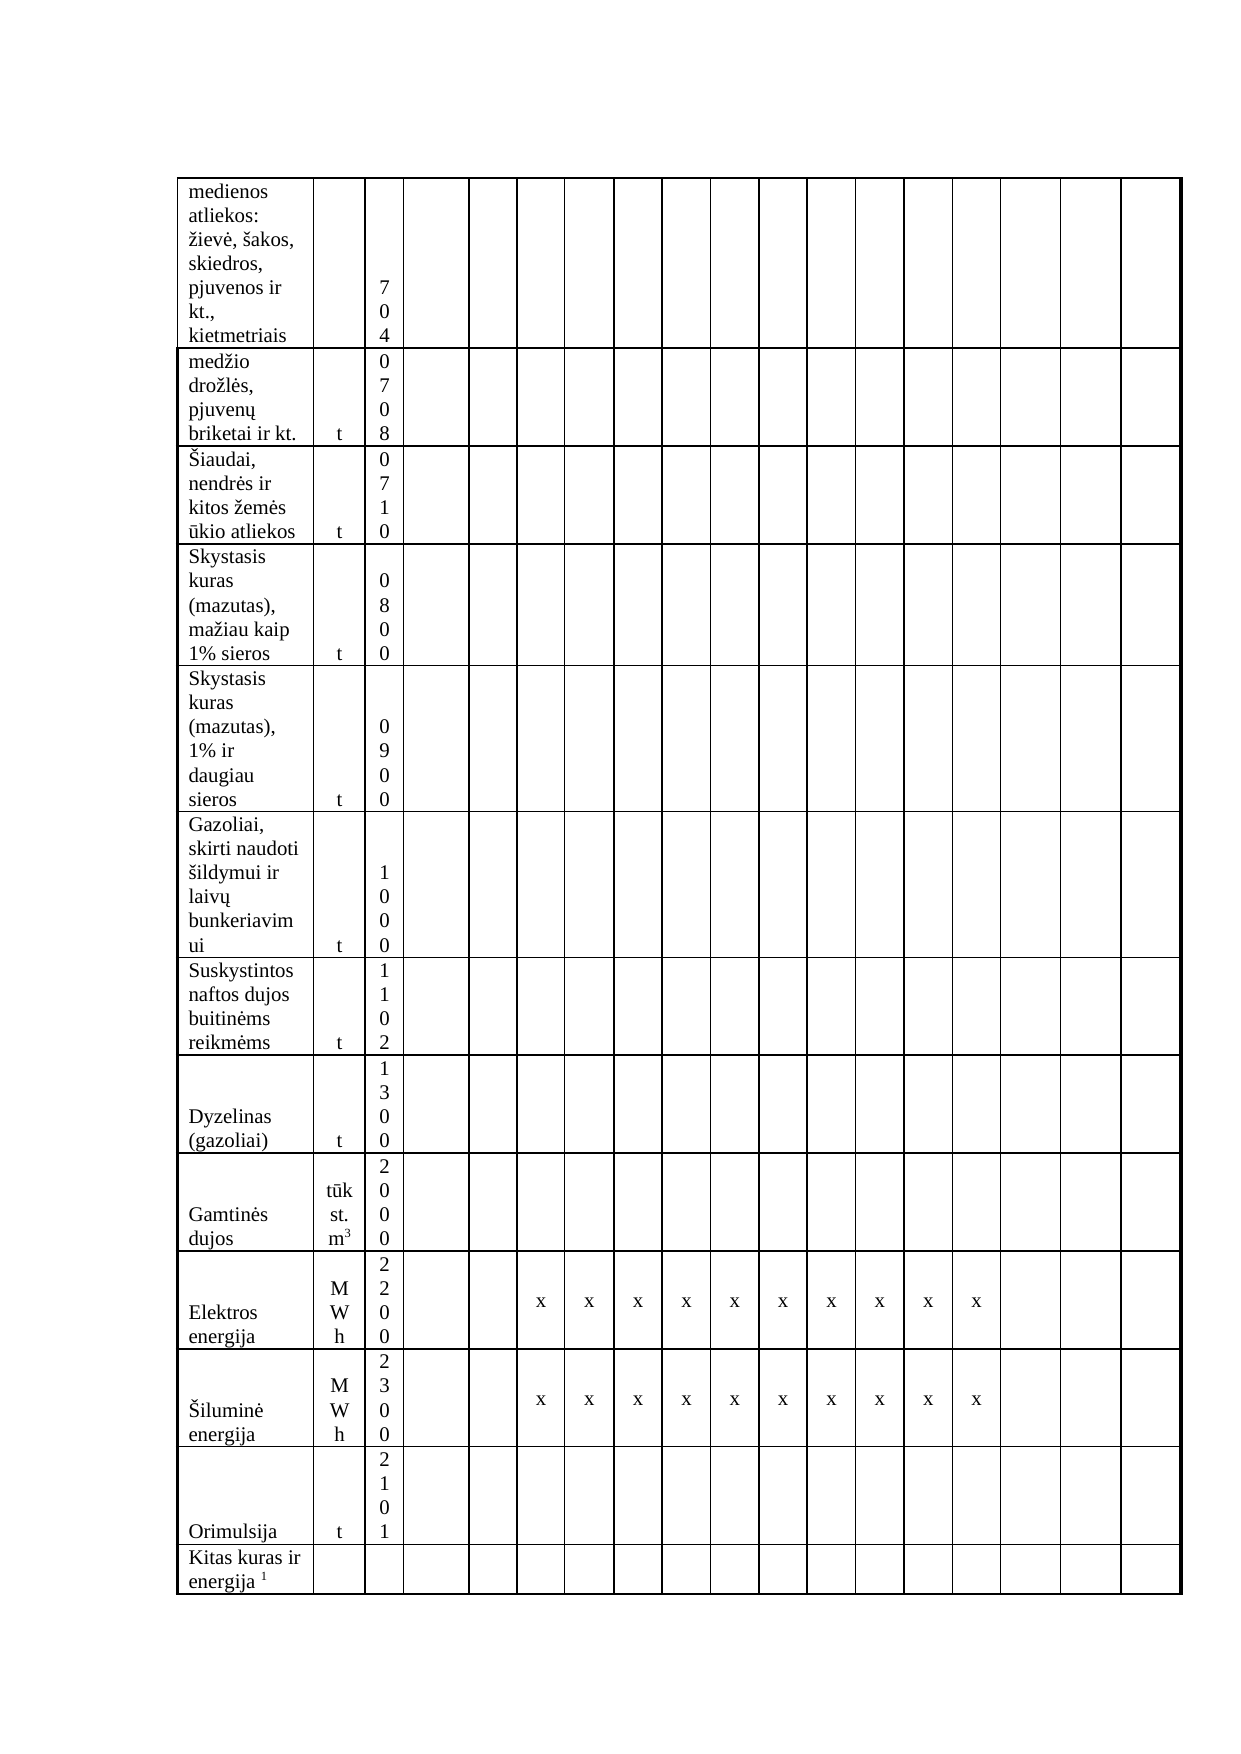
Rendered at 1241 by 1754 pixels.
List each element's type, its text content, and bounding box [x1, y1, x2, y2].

table_cell [711, 1545, 758, 1593]
table_cell [1061, 179, 1120, 347]
table_cell 1300 [366, 1056, 403, 1152]
table_cell [905, 447, 952, 543]
table_cell x [953, 1350, 1000, 1446]
table_cell [953, 1545, 1000, 1593]
table_cell [404, 1350, 468, 1446]
table_cell [905, 1154, 952, 1250]
table_cell [760, 1154, 806, 1250]
table_cell [953, 1056, 1000, 1152]
table_cell [470, 958, 516, 1054]
table_cell [953, 666, 1000, 811]
table_cell [760, 812, 806, 957]
table_cell [1061, 1252, 1120, 1348]
table_cell [711, 349, 758, 445]
table_cell x [565, 1350, 613, 1446]
table_cell medžio drožlės, pjuvenų briketai ir kt. [179, 349, 313, 445]
table_cell Orimulsija [179, 1447, 313, 1543]
table_cell [404, 447, 468, 543]
table_cell [314, 1545, 364, 1593]
table_cell x [953, 1252, 1000, 1348]
table_cell [565, 1447, 613, 1543]
table_cell x [615, 1350, 661, 1446]
table_cell [470, 666, 516, 811]
table_cell [1122, 1350, 1179, 1446]
table_cell [856, 545, 903, 665]
table_cell [470, 1350, 516, 1446]
table_cell [711, 958, 758, 1054]
table_cell [1061, 958, 1120, 1054]
table_cell [711, 812, 758, 957]
table_cell x [856, 1350, 903, 1446]
table_cell [905, 349, 952, 445]
table_cell 2300 [366, 1350, 403, 1446]
table_cell [1061, 1350, 1120, 1446]
table_cell [1001, 1252, 1060, 1348]
table_cell [905, 1545, 952, 1593]
table_cell t [314, 1447, 364, 1543]
table_cell [808, 179, 855, 347]
table_cell [663, 812, 710, 957]
table_cell [808, 1056, 855, 1152]
table_cell t [314, 349, 364, 445]
table_cell Kitas kuras ir energija 1 [179, 1545, 313, 1593]
table_cell [518, 1545, 564, 1593]
table_cell t [314, 447, 364, 543]
table_cell [953, 1154, 1000, 1250]
table_cell 2101 [366, 1447, 403, 1543]
table_cell [760, 1447, 806, 1543]
table_cell [663, 545, 710, 665]
table_cell [856, 666, 903, 811]
table_cell [808, 1545, 855, 1593]
table_cell [470, 179, 516, 347]
table_cell [404, 179, 468, 347]
table_cell 0710 [366, 447, 403, 543]
table_cell [760, 666, 806, 811]
table_cell [856, 1545, 903, 1593]
table_cell [760, 1545, 806, 1593]
table_cell [663, 958, 710, 1054]
table_cell [470, 1154, 516, 1250]
table_cell x [565, 1252, 613, 1348]
table_cell [615, 812, 661, 957]
table_cell x [711, 1252, 758, 1348]
table_cell [663, 1545, 710, 1593]
table_cell [615, 1154, 661, 1250]
table_cell [615, 1447, 661, 1543]
table_cell t [314, 545, 364, 665]
table_cell [470, 545, 516, 665]
table_cell [1001, 1056, 1060, 1152]
table_cell [470, 1545, 516, 1593]
table_cell 1000 [366, 812, 403, 957]
table_cell [518, 545, 564, 665]
table_cell [615, 349, 661, 445]
table_cell [760, 447, 806, 543]
table_cell [1122, 1447, 1179, 1543]
table_cell [1061, 1447, 1120, 1543]
table_cell [1122, 1154, 1179, 1250]
table_cell [1061, 1545, 1120, 1593]
table_cell [808, 447, 855, 543]
table_cell [953, 812, 1000, 957]
table_cell [905, 666, 952, 811]
table_cell [615, 1056, 661, 1152]
table_cell [856, 1154, 903, 1250]
table_cell [1061, 447, 1120, 543]
table_cell Suskystintos naftos dujos buitinėms reikmėms [179, 958, 313, 1054]
table_cell [1001, 179, 1060, 347]
table_cell [518, 1447, 564, 1543]
table_cell [953, 958, 1000, 1054]
table_cell [470, 812, 516, 957]
table_cell [1061, 349, 1120, 445]
table_cell Gamtinės dujos [179, 1154, 313, 1250]
table_cell [663, 447, 710, 543]
table_cell [856, 958, 903, 1054]
table_cell Gazoliai, skirti naudoti šildymui ir laivų bunkeriavimui [179, 812, 313, 957]
table_cell [1061, 812, 1120, 957]
table_cell [711, 1056, 758, 1152]
table_cell [711, 179, 758, 347]
table_cell [615, 958, 661, 1054]
table_cell [1001, 545, 1060, 665]
table_cell [905, 958, 952, 1054]
table_cell x [808, 1350, 855, 1446]
table_cell t [314, 812, 364, 957]
table_cell [711, 1154, 758, 1250]
table_cell [663, 349, 710, 445]
table_cell [615, 1545, 661, 1593]
table_cell [663, 1056, 710, 1152]
table_cell [1061, 666, 1120, 811]
table_cell [856, 1447, 903, 1543]
table_cell x [905, 1252, 952, 1348]
table_cell [314, 179, 364, 347]
table_cell [366, 1545, 403, 1593]
table_cell [953, 1447, 1000, 1543]
table_cell [1001, 1447, 1060, 1543]
table_cell [1001, 958, 1060, 1054]
table_cell [404, 812, 468, 957]
table_cell [1001, 1350, 1060, 1446]
table_cell [663, 179, 710, 347]
table_cell [760, 545, 806, 665]
table_cell x [615, 1252, 661, 1348]
table_cell [565, 1154, 613, 1250]
table_cell Šiaudai, nendrės ir kitos žemės ūkio atliekos [179, 447, 313, 543]
table_cell x [760, 1252, 806, 1348]
table_cell 0800 [366, 545, 403, 665]
table_cell [565, 545, 613, 665]
table_cell [518, 1056, 564, 1152]
table_cell t [314, 958, 364, 1054]
table_cell [470, 349, 516, 445]
table_cell [760, 958, 806, 1054]
table_cell [1122, 1252, 1179, 1348]
table_cell [404, 958, 468, 1054]
table_cell [565, 1056, 613, 1152]
table_cell [1001, 1545, 1060, 1593]
table_cell [953, 447, 1000, 543]
table_cell [663, 1154, 710, 1250]
table_cell [470, 1252, 516, 1348]
table_cell [615, 179, 661, 347]
table_cell [404, 1447, 468, 1543]
table_cell [1122, 447, 1179, 543]
table_cell [404, 666, 468, 811]
table_cell [808, 545, 855, 665]
table_cell [760, 179, 806, 347]
table_cell x [760, 1350, 806, 1446]
table_cell x [905, 1350, 952, 1446]
table_cell Šiluminė energija [179, 1350, 313, 1446]
table_cell [518, 812, 564, 957]
table_cell [1001, 349, 1060, 445]
table_cell [711, 666, 758, 811]
table_cell [615, 447, 661, 543]
table_cell [856, 1056, 903, 1152]
table_cell [470, 447, 516, 543]
table_cell [760, 1056, 806, 1152]
table_cell x [711, 1350, 758, 1446]
table_cell [565, 666, 613, 811]
table_cell [404, 1545, 468, 1593]
table_cell MWh [314, 1350, 364, 1446]
table_cell [615, 666, 661, 811]
table_cell [905, 179, 952, 347]
table_cell [953, 349, 1000, 445]
table_cell [760, 349, 806, 445]
table_cell x [518, 1252, 564, 1348]
table_cell [808, 1447, 855, 1543]
table_cell 2000 [366, 1154, 403, 1250]
table_cell [905, 1056, 952, 1152]
table_cell [470, 1447, 516, 1543]
table_cell [470, 1056, 516, 1152]
table_cell [404, 1056, 468, 1152]
table_cell [663, 1447, 710, 1543]
table_cell [1122, 349, 1179, 445]
table_cell [565, 1545, 613, 1593]
table_cell x [808, 1252, 855, 1348]
table_cell [953, 179, 1000, 347]
table_cell [1122, 666, 1179, 811]
table_cell x [518, 1350, 564, 1446]
table_cell Skystasis kuras (mazutas), 1% ir daugiau sieros [179, 666, 313, 811]
table_cell [565, 958, 613, 1054]
table_cell [808, 666, 855, 811]
table_cell tūkst. m3 [314, 1154, 364, 1250]
table_cell [905, 1447, 952, 1543]
table_cell x [856, 1252, 903, 1348]
table_cell 0708 [366, 349, 403, 445]
table_cell [404, 545, 468, 665]
table_cell [808, 958, 855, 1054]
table_cell 704 [366, 179, 403, 347]
table_cell Elektros energija [179, 1252, 313, 1348]
table_cell [953, 545, 1000, 665]
table_cell [518, 1154, 564, 1250]
table_cell [565, 349, 613, 445]
table_cell [518, 958, 564, 1054]
table_cell [1001, 447, 1060, 543]
table_cell [1122, 812, 1179, 957]
table_cell [1122, 1545, 1179, 1593]
table_cell t [314, 666, 364, 811]
table_cell [1122, 179, 1179, 347]
table_cell [518, 666, 564, 811]
table_cell x [663, 1350, 710, 1446]
table_cell [1001, 1154, 1060, 1250]
table_cell 0900 [366, 666, 403, 811]
table_cell [1122, 545, 1179, 665]
table_cell [856, 179, 903, 347]
table_cell [808, 349, 855, 445]
table_cell [565, 179, 613, 347]
table_cell [615, 545, 661, 665]
table_cell [711, 545, 758, 665]
table_cell [808, 1154, 855, 1250]
table_cell MWh [314, 1252, 364, 1348]
table_cell [518, 349, 564, 445]
table_cell [711, 447, 758, 543]
table_cell [404, 1252, 468, 1348]
table_cell Skystasis kuras (mazutas), mažiau kaip 1% sieros [179, 545, 313, 665]
table_cell [808, 812, 855, 957]
table_cell [711, 1447, 758, 1543]
table_cell [905, 545, 952, 665]
table_cell [404, 349, 468, 445]
table_cell [1122, 1056, 1179, 1152]
table_cell [1122, 958, 1179, 1054]
table_cell [1001, 812, 1060, 957]
table_cell [1001, 666, 1060, 811]
table_cell [856, 812, 903, 957]
table_cell [518, 179, 564, 347]
table_cell [856, 349, 903, 445]
table_cell x [663, 1252, 710, 1348]
table_cell [518, 447, 564, 543]
table_cell [1061, 545, 1120, 665]
table_cell 1102 [366, 958, 403, 1054]
table_cell [1061, 1056, 1120, 1152]
table_cell [565, 812, 613, 957]
table_cell [1061, 1154, 1120, 1250]
table_cell [856, 447, 903, 543]
table_cell [905, 812, 952, 957]
table_cell Dyzelinas (gazoliai) [179, 1056, 313, 1152]
table_cell t [314, 1056, 364, 1152]
table_cell [565, 447, 613, 543]
table_cell 2200 [366, 1252, 403, 1348]
table_cell [404, 1154, 468, 1250]
table_cell [663, 666, 710, 811]
table_cell medienos atliekos: žievė, šakos, skiedros, pjuvenos ir kt., kietmetriais [178, 179, 313, 347]
